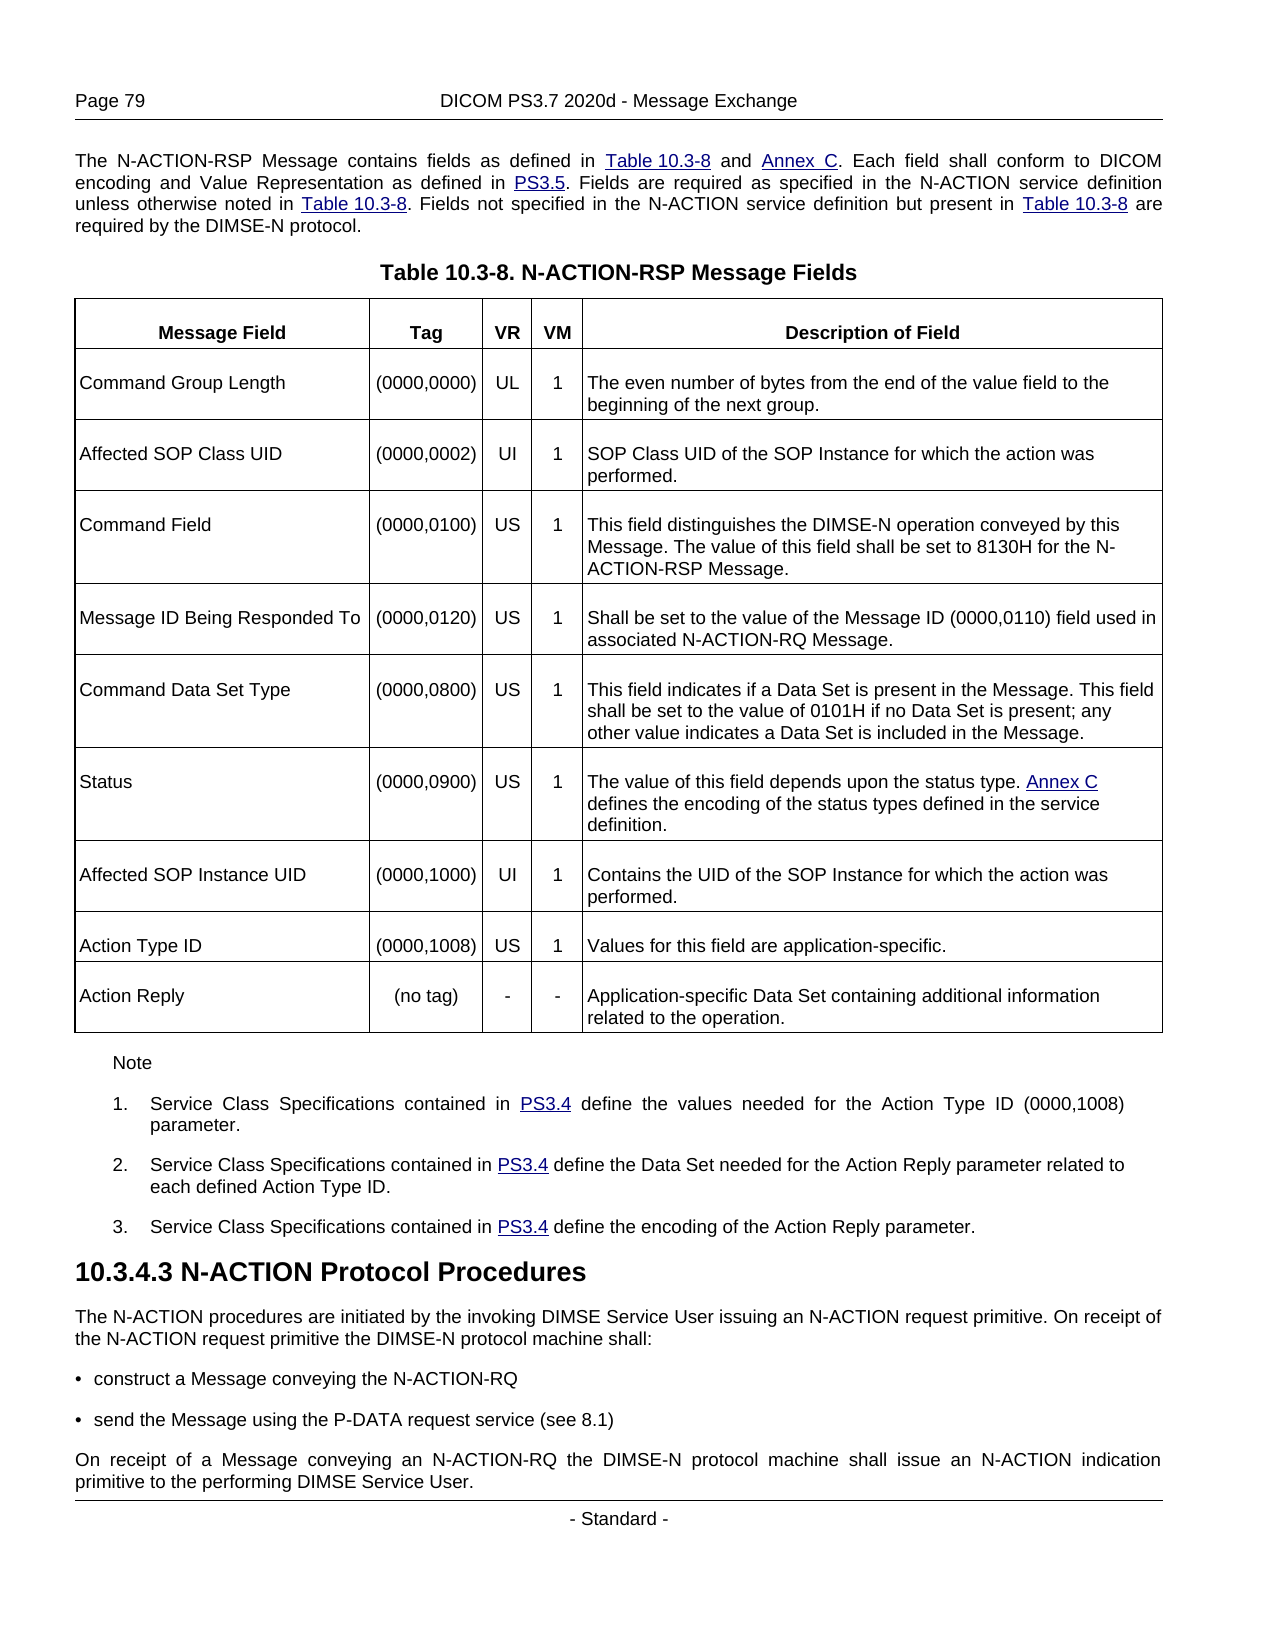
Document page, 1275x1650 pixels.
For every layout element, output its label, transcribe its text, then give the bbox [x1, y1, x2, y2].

table_cell Application-specific Data Set containing additional information related to the operation. [583, 962, 1162, 1032]
table_cell 1 [532, 655, 582, 747]
table_cell 1 [532, 748, 582, 840]
text 1. Service Class Specifications contained in PS3.4 define the values needed for the Action Type ID (0000,1008) parameter. [112, 1092, 1125, 1135]
table_cell (0000,0100) [370, 491, 482, 583]
table_cell SOP Class UID of the SOP Instance for which the action was performed. [583, 420, 1162, 490]
table_cell Action Type ID [76, 912, 369, 961]
text The N-ACTION procedures are initiated by the invoking DIMSE Service User issuing an N-ACTION request primitive. On receipt of the N-ACTION request primitive the DIMSE-N protocol machine shall: [75, 1306, 1162, 1349]
table_cell US [483, 655, 531, 747]
table_cell UI [483, 841, 531, 911]
table_cell (0000,0000) [370, 349, 482, 419]
table_header Description of Field [583, 299, 1162, 348]
text On receipt of a Message conveying an N-ACTION-RQ the DIMSE-N protocol machine shall issue an N-ACTION indication primitive to the performing DIMSE Service User. [75, 1449, 1162, 1492]
text 10.3.4.3 N-ACTION Protocol Procedures [75, 1256, 1162, 1288]
table_cell UI [483, 420, 531, 490]
text 3. Service Class Specifications contained in PS3.4 define the encoding of the Action Reply parameter. [112, 1216, 1125, 1238]
text • send the Message using the P-DATA request service (see 8.1) [75, 1408, 1162, 1430]
table_cell - [483, 962, 531, 1032]
table_cell UL [483, 349, 531, 419]
table_cell Status [76, 748, 369, 840]
table_cell Message ID Being Responded To [76, 584, 369, 654]
text Note [112, 1052, 1125, 1073]
table_header Tag [370, 299, 482, 348]
table_cell Command Data Set Type [76, 655, 369, 747]
table_cell (0000,0800) [370, 655, 482, 747]
table_cell 1 [532, 584, 582, 654]
table_cell US [483, 748, 531, 840]
text • construct a Message conveying the N-ACTION-RQ [75, 1368, 1162, 1390]
table_cell 1 [532, 349, 582, 419]
text The N-ACTION-RSP Message contains fields as defined in Table 10.3-8 and Annex C. Each field shall conform to DICOM encoding and Value Representation as defined in PS3.5. Fields are required as specified in the N-ACTION service definition unless otherwise noted in Table 10.3-8. Fields not specified in the N-ACTION service definition but present in Table 10.3-8 are required by the DIMSE-N protocol. [75, 150, 1162, 236]
table_cell 1 [532, 912, 582, 961]
table_cell Values for this field are application-specific. [583, 912, 1162, 961]
table_cell (0000,0900) [370, 748, 482, 840]
table_cell (0000,1008) [370, 912, 482, 961]
table_cell Action Reply [76, 962, 369, 1032]
table_cell US [483, 912, 531, 961]
table_cell (0000,0120) [370, 584, 482, 654]
table_header Message Field [76, 299, 369, 348]
table_cell US [483, 491, 531, 583]
table_cell Command Group Length [76, 349, 369, 419]
table_cell - [532, 962, 582, 1032]
table_cell 1 [532, 841, 582, 911]
table_cell (0000,1000) [370, 841, 482, 911]
table_cell (no tag) [370, 962, 482, 1032]
table_cell Affected SOP Instance UID [76, 841, 369, 911]
table_cell This field distinguishes the DIMSE-N operation conveyed by this Message. The value of this field shall be set to 8130H for the N-ACTION-RSP Message. [583, 491, 1162, 583]
table_cell 1 [532, 491, 582, 583]
table_cell US [483, 584, 531, 654]
table_cell The value of this field depends upon the status type. Annex C defines the encoding of the status types defined in the service definition. [583, 748, 1162, 840]
text 2. Service Class Specifications contained in PS3.4 define the Data Set needed for the Action Reply parameter related to each defined Action Type ID. [112, 1154, 1125, 1197]
table_header VM [532, 299, 582, 348]
table_cell This field indicates if a Data Set is present in the Message. This field shall be set to the value of 0101H if no Data Set is present; any other value indicates a Data Set is included in the Message. [583, 655, 1162, 747]
table_cell Affected SOP Class UID [76, 420, 369, 490]
table_cell The even number of bytes from the end of the value field to the beginning of the next group. [583, 349, 1162, 419]
text Table 10.3-8. N-ACTION-RSP Message Fields [75, 259, 1162, 284]
table_cell Contains the UID of the SOP Instance for which the action was performed. [583, 841, 1162, 911]
table_cell 1 [532, 420, 582, 490]
table_cell (0000,0002) [370, 420, 482, 490]
table_cell Command Field [76, 491, 369, 583]
table_cell Shall be set to the value of the Message ID (0000,0110) field used in associated N-ACTION-RQ Message. [583, 584, 1162, 654]
table_header VR [483, 299, 531, 348]
